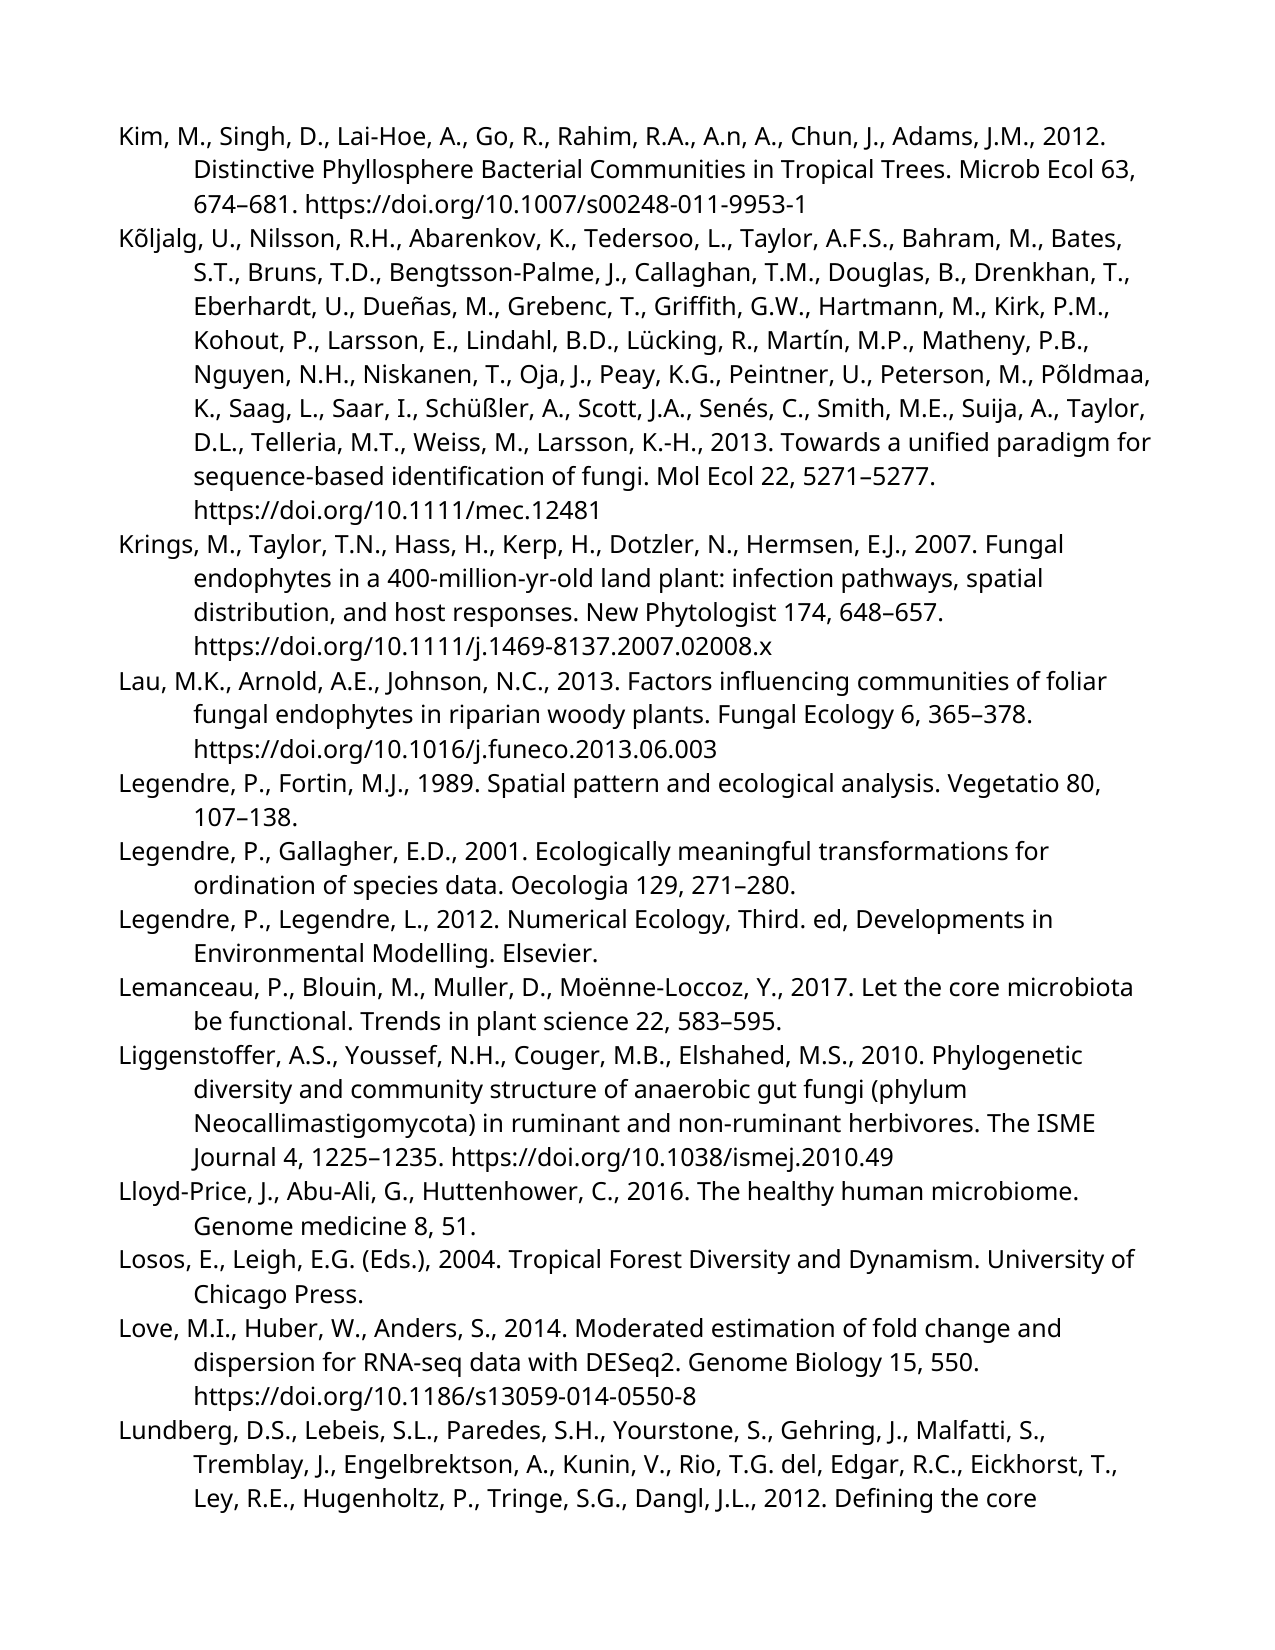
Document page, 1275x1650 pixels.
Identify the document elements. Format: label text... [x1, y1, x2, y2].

text Losos, E., Leigh, E.G. (Eds.), 2004. Tropical Forest Diversity and Dynamism. University of Chicago Press. [118, 1242, 1157, 1310]
text Legendre, P., Fortin, M.J., 1989. Spatial pattern and ecological analysis. Vegetatio 80, 107–138. [118, 765, 1157, 833]
text Lundberg, D.S., Lebeis, S.L., Paredes, S.H., Yourstone, S., Gehring, J., Malfatti, S., Tremblay, J., Engelbrektson, A., Kunin, V., Rio, T.G. del, Edgar, R.C., Eickhorst, T., Ley, R.E., Hugenholtz, P., Tringe, S.G., Dangl, J.L., 2012. Defining the core [118, 1412, 1157, 1515]
text Legendre, P., Legendre, L., 2012. Numerical Ecology, Third. ed, Developments in Environmental Modelling. Elsevier. [118, 902, 1157, 970]
text Lloyd-Price, J., Abu-Ali, G., Huttenhower, C., 2016. The healthy human microbiome. Genome medicine 8, 51. [118, 1174, 1157, 1242]
text Lau, M.K., Arnold, A.E., Johnson, N.C., 2013. Factors influencing communities of foliar fungal endophytes in riparian woody plants. Fungal Ecology 6, 365–378. https://doi.org/10.1016/j.funeco.2013.06.003 [118, 663, 1157, 765]
text Legendre, P., Gallagher, E.D., 2001. Ecologically meaningful transformations for ordination of species data. Oecologia 129, 271–280. [118, 833, 1157, 902]
text Kim, M., Singh, D., Lai-Hoe, A., Go, R., Rahim, R.A., A.n, A., Chun, J., Adams, J.M., 2012. Distinctive Phyllosphere Bacterial Communities in Tropical Trees. Microb Ecol 63, 674–681. https://doi.org/10.1007/s00248-011-9953-1 [118, 118, 1157, 220]
text Krings, M., Taylor, T.N., Hass, H., Kerp, H., Dotzler, N., Hermsen, E.J., 2007. Fungal endophytes in a 400-million-yr-old land plant: infection pathways, spatial distribution, and host responses. New Phytologist 174, 648–657. https://doi.org/10.1111/j.1469-8137.2007.02008.x [118, 527, 1157, 663]
text Love, M.I., Huber, W., Anders, S., 2014. Moderated estimation of fold change and dispersion for RNA-seq data with DESeq2. Genome Biology 15, 550. https://doi.org/10.1186/s13059-014-0550-8 [118, 1310, 1157, 1412]
text Lemanceau, P., Blouin, M., Muller, D., Moënne-Loccoz, Y., 2017. Let the core microbiota be functional. Trends in plant science 22, 583–595. [118, 970, 1157, 1038]
text Kõljalg, U., Nilsson, R.H., Abarenkov, K., Tedersoo, L., Taylor, A.F.S., Bahram, M., Bates, S.T., Bruns, T.D., Bengtsson-Palme, J., Callaghan, T.M., Douglas, B., Drenkhan, T., Eberhardt, U., Dueñas, M., Grebenc, T., Griffith, G.W., Hartmann, M., Kirk, P.M., Kohout, P., Larsson, E., Lindahl, B.D., Lücking, R., Martín, M.P., Matheny, P.B., Nguyen, N.H., Niskanen, T., Oja, J., Peay, K.G., Peintner, U., Peterson, M., Põldmaa, K., Saag, L., Saar, I., Schüßler, A., Scott, J.A., Senés, C., Smith, M.E., Suija, A., Taylor, D.L., Telleria, M.T., Weiss, M., Larsson, K.-H., 2013. Towards a unified paradigm for sequence-based identification of fungi. Mol Ecol 22, 5271–5277. https://doi.org/10.1111/mec.12481 [118, 220, 1157, 527]
text Liggenstoffer, A.S., Youssef, N.H., Couger, M.B., Elshahed, M.S., 2010. Phylogenetic diversity and community structure of anaerobic gut fungi (phylum Neocallimastigomycota) in ruminant and non-ruminant herbivores. The ISME Journal 4, 1225–1235. https://doi.org/10.1038/ismej.2010.49 [118, 1038, 1157, 1174]
